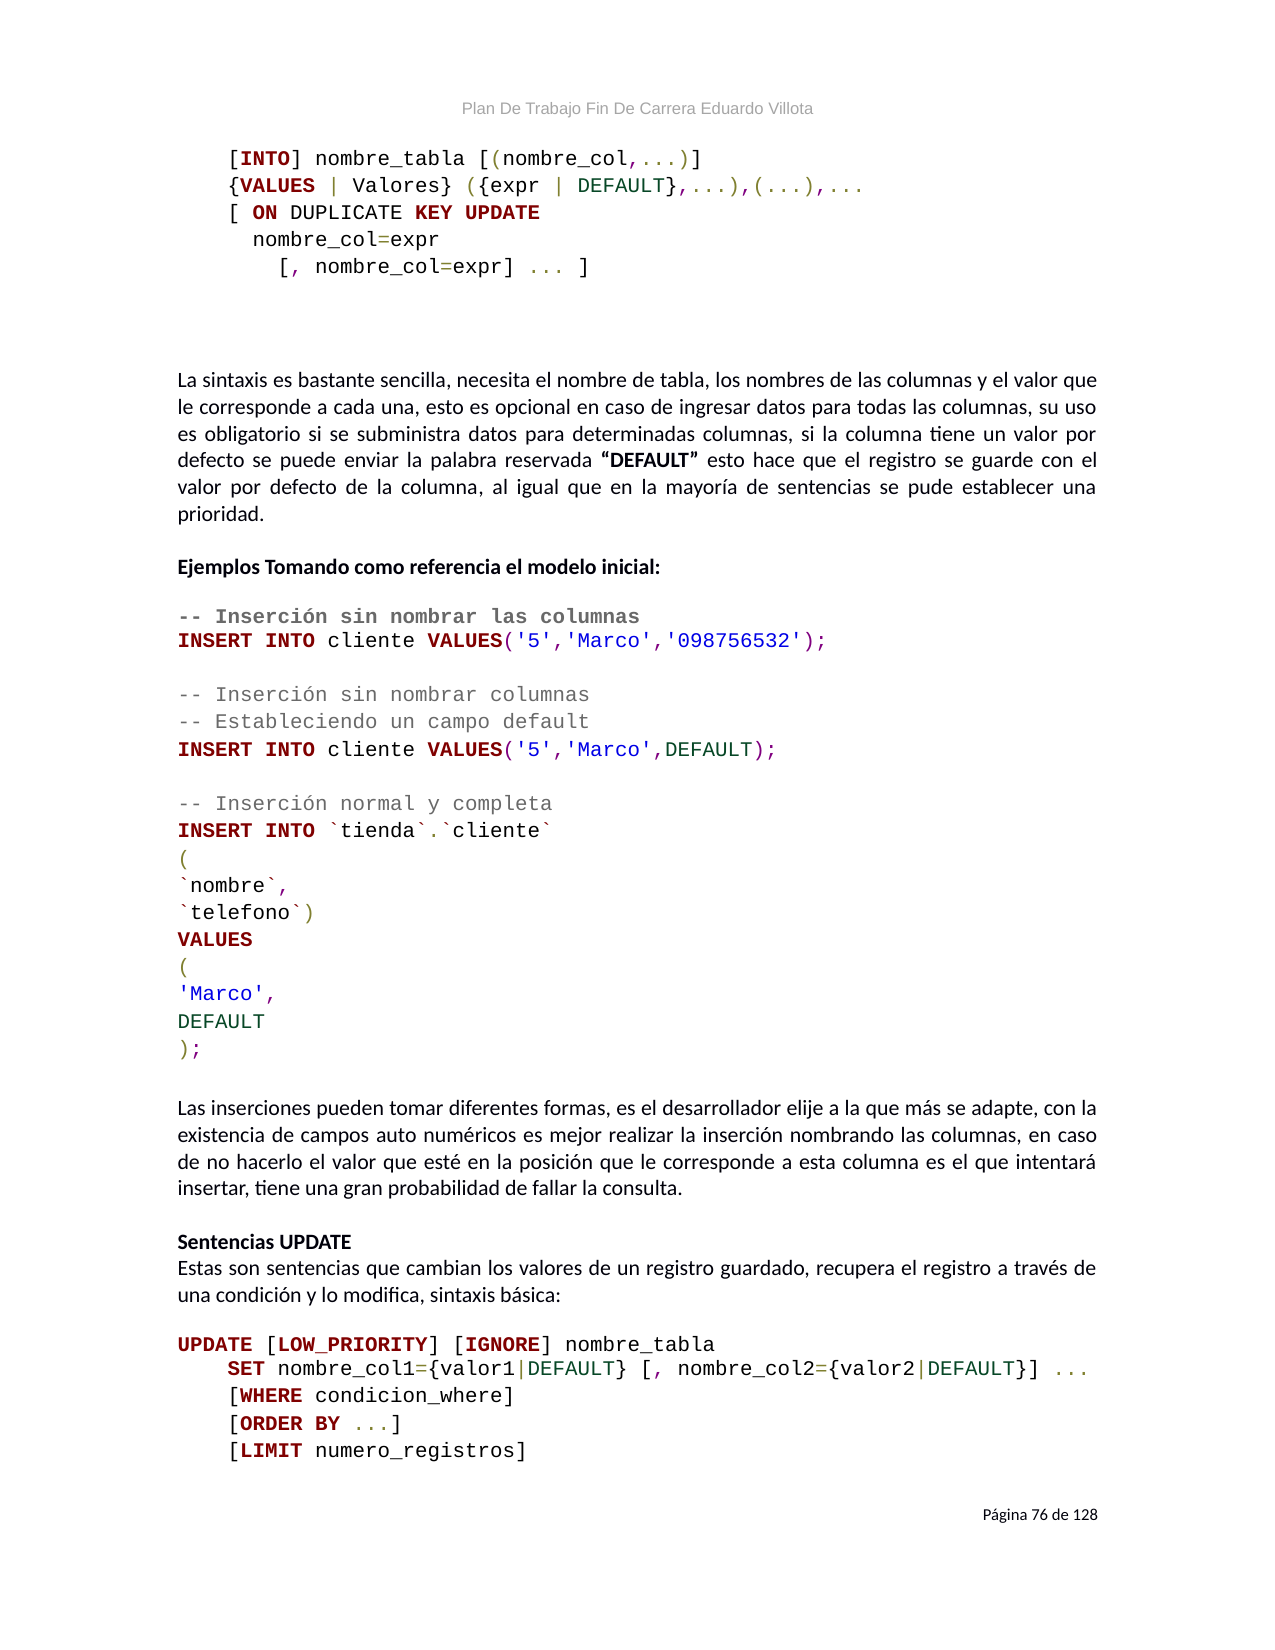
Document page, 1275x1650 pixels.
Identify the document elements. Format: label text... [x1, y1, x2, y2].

text ( [177, 956, 1098, 980]
text [, nombre_col=expr] ... ] [177, 256, 1098, 280]
text -- Estableciendo un campo default [177, 712, 1098, 735]
text [ ON DUPLICATE KEY UPDATE [177, 202, 1098, 226]
text -- Inserción normal y completa [177, 793, 1098, 817]
text UPDATE [LOW_PRIORITY] [IGNORE] nombre_tabla [177, 1334, 1098, 1358]
text [WHERE condicion_where] [177, 1385, 1098, 1409]
text INSERT INTO cliente VALUES('5','Marco',DEFAULT); [177, 739, 1098, 762]
text 'Marco', [177, 983, 1098, 1007]
text SET nombre_col1={valor1|DEFAULT} [, nombre_col2={valor2|DEFAULT}] ... [177, 1358, 1098, 1382]
text {VALUES | Valores} ({expr | DEFAULT},...),(...),... [177, 175, 1098, 198]
text DEFAULT [177, 1011, 1098, 1034]
text -- Inserción sin nombrar las columnas [177, 606, 1098, 630]
text Ejemplos Tomando como referencia el modelo inicial: [177, 553, 1098, 580]
text VALUES [177, 929, 1098, 953]
text La sintaxis es bastante sencilla, necesita el nombre de tabla, los nombres de las columnas y el valor que le corresponde a cada una, esto es opcional en caso de ingresar datos para todas las columnas, su uso es obligatorio si se subministra datos para determinadas columnas, si la columna tiene un valor por defecto se puede enviar la palabra reservada “DEFAULT” esto hace que el registro se guarde con el valor por defecto de la columna, al igual que en la mayoría de sentencias se pude establecer una prioridad. [177, 366, 1098, 526]
text nombre_col=expr [177, 229, 1098, 253]
text Estas son sentencias que cambian los valores de un registro guardado, recupera el registro a través de una condición y lo modifica, sintaxis básica: [177, 1254, 1098, 1308]
text INSERT INTO cliente VALUES('5','Marco','098756532'); [177, 630, 1098, 654]
text ( [177, 847, 1098, 871]
text Sentencias UPDATE [177, 1228, 1098, 1254]
text `nombre`, [177, 875, 1098, 898]
text `telefono`) [177, 902, 1098, 926]
text ); [177, 1038, 1098, 1061]
text Las inserciones pueden tomar diferentes formas, es el desarrollador elije a la que más se adapte, con la existencia de campos auto numéricos es mejor realizar la inserción nombrando las columnas, en caso de no hacerlo el valor que esté en la posición que le corresponde a esta columna es el que intentará insertar, tiene una gran probabilidad de fallar la consulta. [177, 1094, 1098, 1201]
text [LIMIT numero_registros] [177, 1440, 1098, 1463]
text [ORDER BY ...] [177, 1412, 1098, 1436]
text -- Inserción sin nombrar columnas [177, 684, 1098, 708]
text [INTO] nombre_tabla [(nombre_col,...)] [177, 148, 1098, 171]
text INSERT INTO `tienda`.`cliente` [177, 820, 1098, 844]
